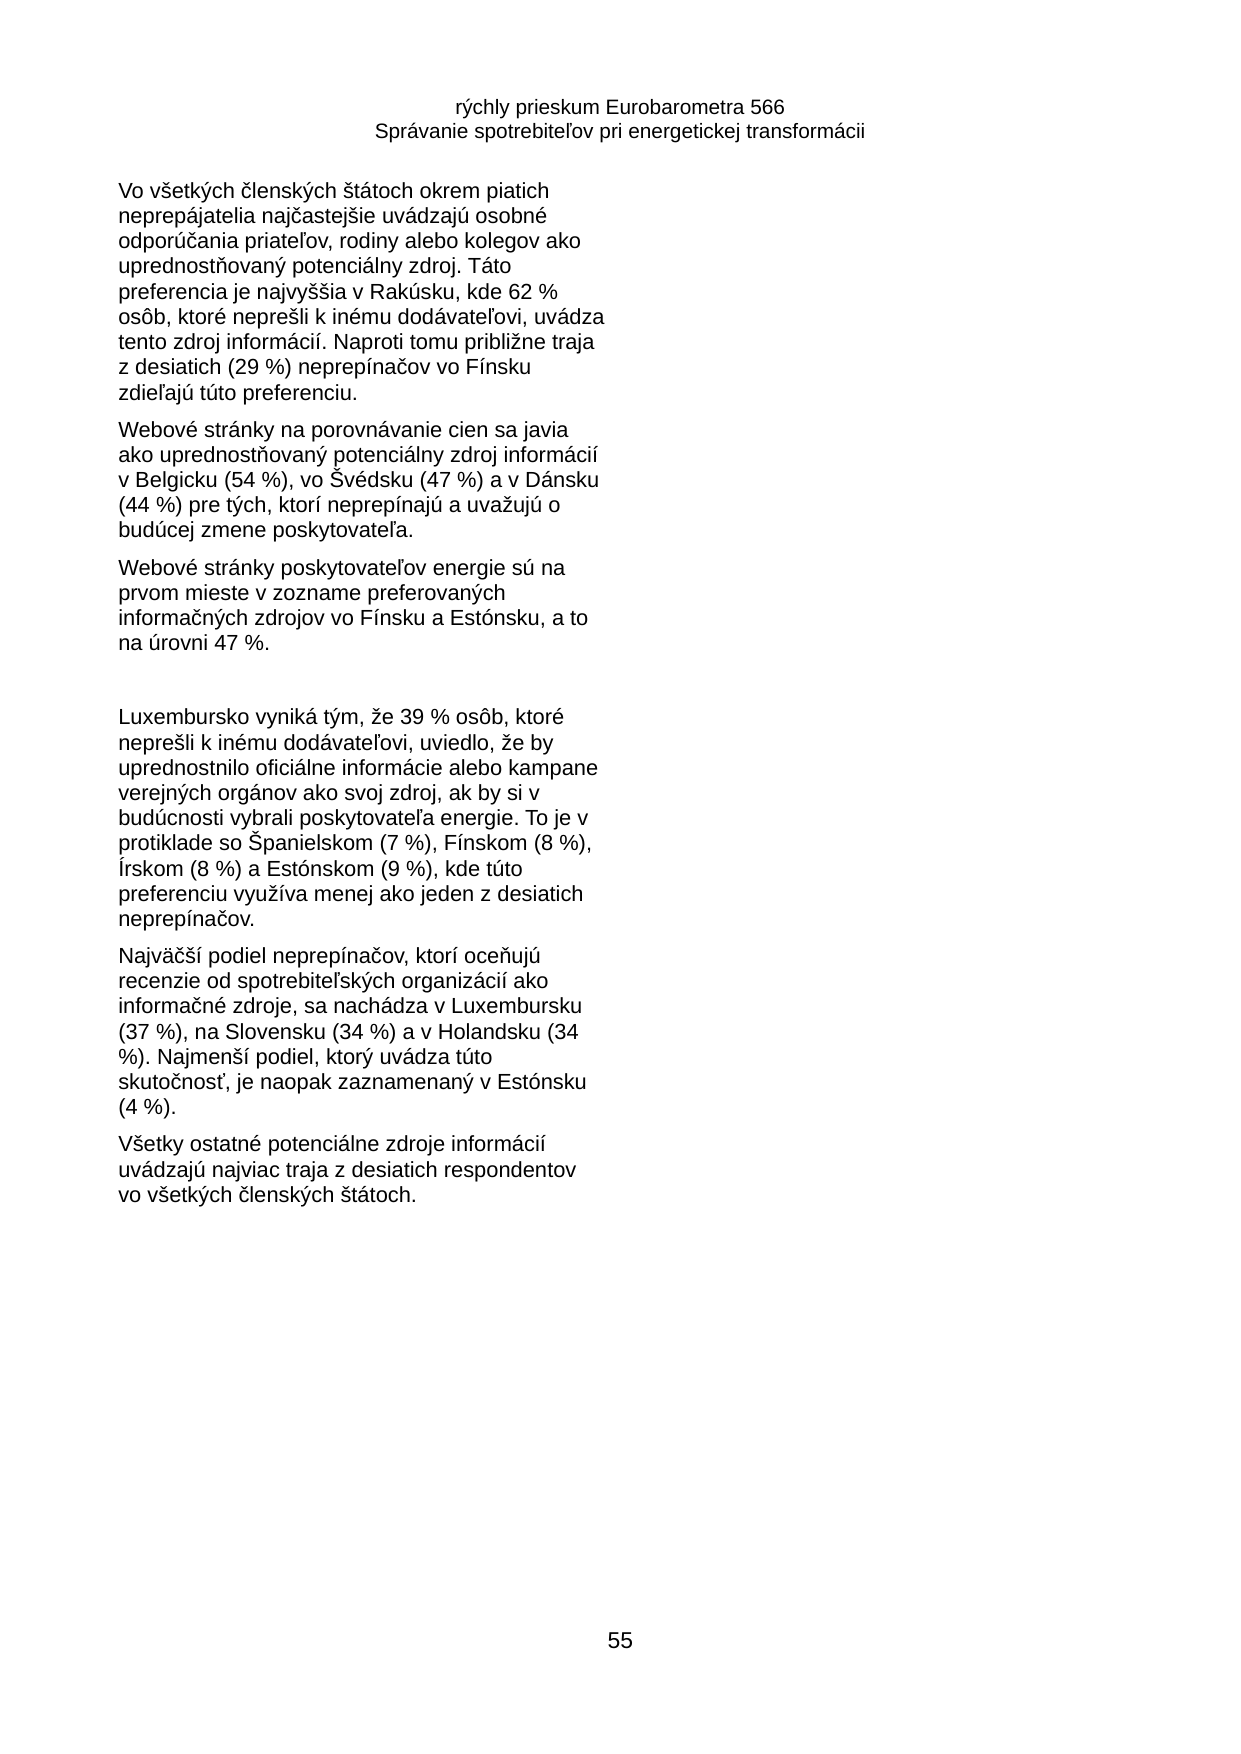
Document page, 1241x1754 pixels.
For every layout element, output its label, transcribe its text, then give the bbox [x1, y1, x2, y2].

text Najväčší podiel neprepínačov, ktorí oceňujú recenzie od spotrebiteľských organizácií ako informačné zdroje, sa nachádza v Luxembursku (37 %), na Slovensku (34 %) a v Holandsku (34 %). Najmenší podiel, ktorý uvádza túto skutočnosť, je naopak zaznamenaný v Estónsku (4 %). [118, 943, 605, 1119]
text Webové stránky na porovnávanie cien sa javia ako uprednostňovaný potenciálny zdroj informácií v Belgicku (54 %), vo Švédsku (47 %) a v Dánsku (44 %) pre tých, ktorí neprepínajú a uvažujú o budúcej zmene poskytovateľa. [118, 417, 605, 543]
text Vo všetkých členských štátoch okrem piatich neprepájatelia najčastejšie uvádzajú osobné odporúčania priateľov, rodiny alebo kolegov ako uprednostňovaný potenciálny zdroj. Táto preferencia je najvyššia v Rakúsku, kde 62 % osôb, ktoré neprešli k inému dodávateľovi, uvádza tento zdroj informácií. Naproti tomu približne traja z desiatich (29 %) neprepínačov vo Fínsku zdieľajú túto preferenciu. [118, 178, 605, 405]
text Všetky ostatné potenciálne zdroje informácií uvádzajú najviac traja z desiatich respondentov vo všetkých členských štátoch. [118, 1131, 605, 1207]
text Webové stránky poskytovateľov energie sú na prvom mieste v zozname preferovaných informačných zdrojov vo Fínsku a Estónsku, a to na úrovni 47 %. [118, 554, 605, 655]
text Luxembursko vyniká tým, že 39 % osôb, ktoré neprešli k inému dodávateľovi, uviedlo, že by uprednostnilo oficiálne informácie alebo kampane verejných orgánov ako svoj zdroj, ak by si v budúcnosti vybrali poskytovateľa energie. To je v protiklade so Španielskom (7 %), Fínskom (8 %), Írskom (8 %) a Estónskom (9 %), kde túto preferenciu využíva menej ako jeden z desiatich neprepínačov. [118, 704, 605, 931]
